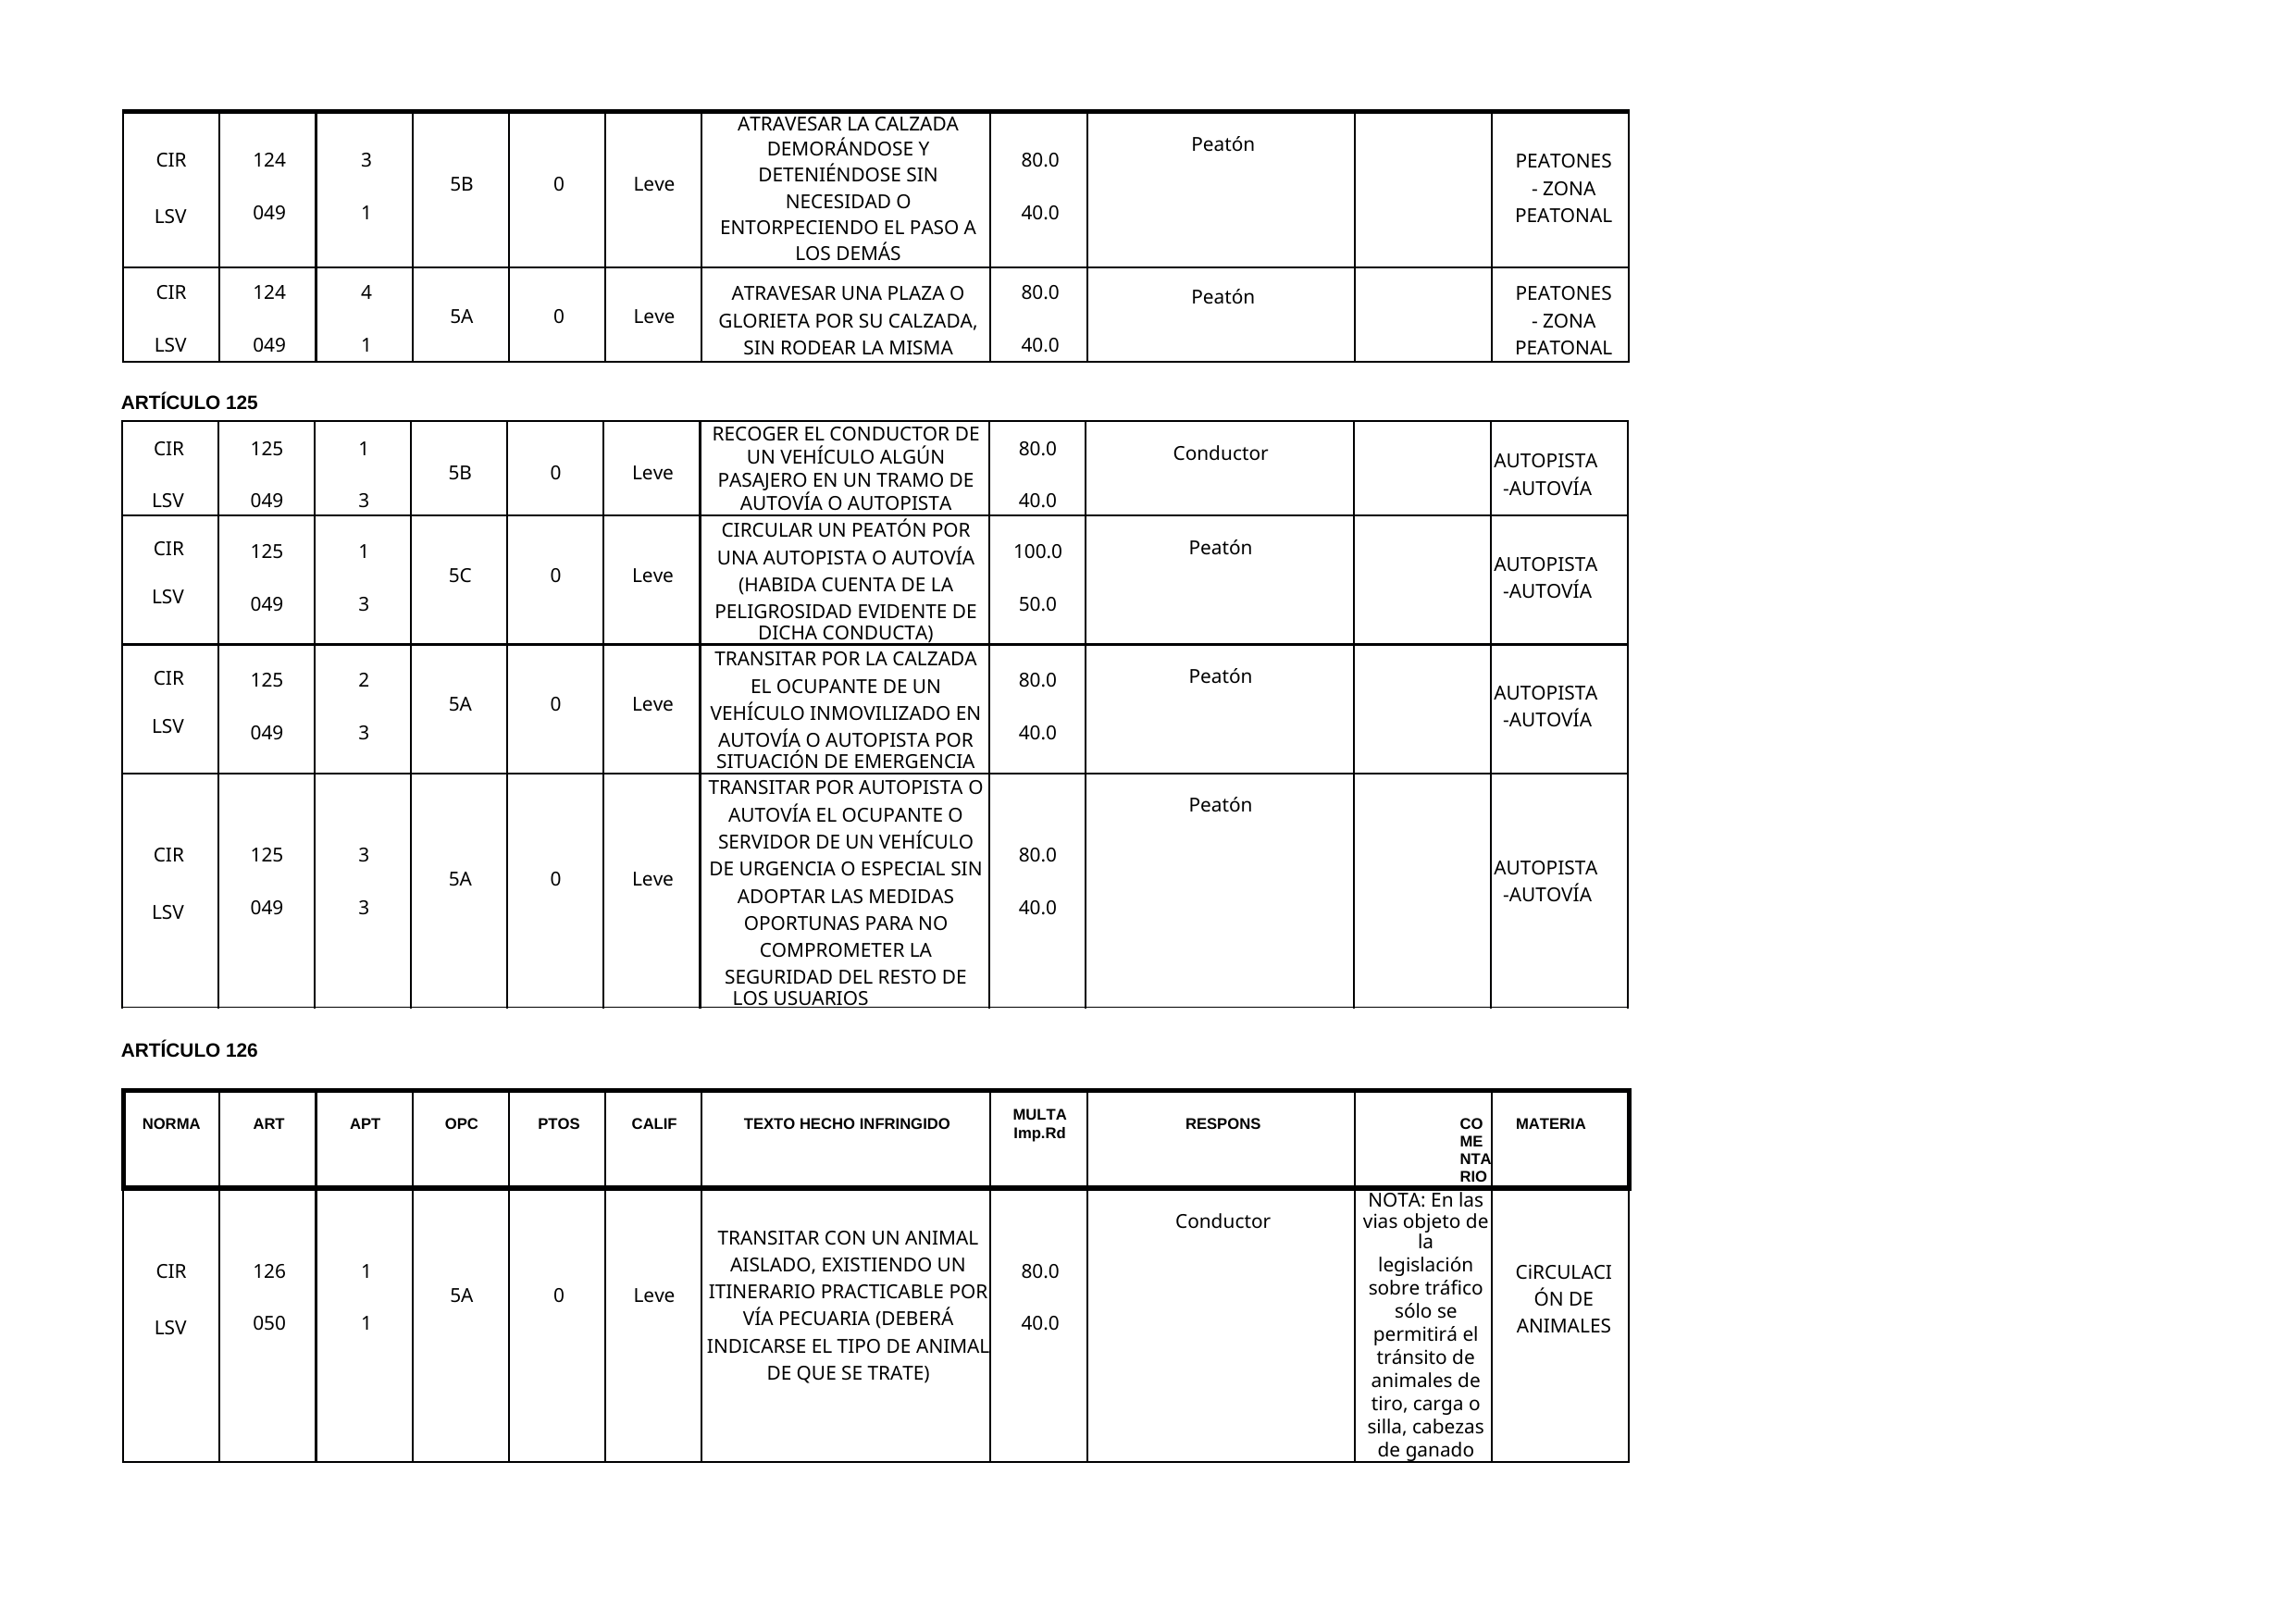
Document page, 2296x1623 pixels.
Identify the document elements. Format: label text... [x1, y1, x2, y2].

table_cell [1356, 114, 1491, 266]
text ARTÍCULO 126 [121, 1039, 2186, 1061]
table_cell AUTOPISTA -AUTOVÍA [1492, 774, 1627, 1007]
table_cell TRANSITAR POR AUTOPISTA O AUTOVÍA EL OCUPANTE O SERVIDOR DE UN VEHÍCULO DE URGENCIA O ESPECIAL SIN ADOPTAR LAS MEDIDAS OPORTUNAS PARA NO COMPROMETER LA SEGURIDAD DEL RESTO DE LOS USUARIOS [701, 774, 988, 1007]
table_cell Peatón [1086, 774, 1353, 1007]
table_header RECOGER EL CONDUCTOR DE UN VEHÍCULO ALGÚN PASAJERO EN UN TRAMO DE AUTOVÍA O AUTOPISTA [701, 422, 988, 514]
table_header MATERIA [1493, 1093, 1627, 1185]
table_cell Peatón [1086, 516, 1353, 643]
table_cell 125 049 [219, 516, 314, 643]
table_cell TRANSITAR POR LA CALZADA EL OCUPANTE DE UN VEHÍCULO INMOVILIZADO EN AUTOVÍA O AUTOPISTA POR SITUACIÓN DE EMERGENCIA [701, 646, 988, 772]
table_cell [1355, 516, 1490, 643]
table_cell Peatón [1086, 646, 1353, 772]
table_cell 2 3 [316, 646, 410, 772]
table_cell 5B [414, 114, 508, 266]
table_header 125 049 [219, 422, 314, 514]
table_cell CIR LSV [123, 516, 217, 643]
table_cell 5C [412, 516, 506, 643]
table_header NORMA [126, 1093, 218, 1185]
table_cell 0 [508, 516, 602, 643]
table_cell Peatón [1088, 114, 1354, 266]
table_cell Leve [606, 1191, 701, 1461]
table_cell [1355, 646, 1490, 772]
table_header APT [317, 1093, 412, 1185]
table_cell Leve [604, 516, 699, 643]
table_cell CIR LSV [123, 774, 217, 1007]
table_cell CiRCULACI ÓN DE ANIMALES [1493, 1191, 1628, 1461]
table_header CALIF [606, 1093, 701, 1185]
table_cell NOTA: En las vias objeto de la legislación sobre tráfico sólo se permitirá el tránsito de animales de tiro, carga o silla, cabezas de ganado [1356, 1191, 1491, 1461]
table_cell 80.0 40.0 [990, 774, 1085, 1007]
table_cell 3 1 [317, 114, 412, 266]
table_cell 0 [510, 114, 604, 266]
table_cell AUTOPISTA -AUTOVÍA [1492, 516, 1627, 643]
table_cell CIRCULAR UN PEATÓN POR UNA AUTOPISTA O AUTOVÍA (HABIDA CUENTA DE LA PELIGROSIDAD EVIDENTE DE DICHA CONDUCTA) [701, 516, 988, 643]
text ARTÍCULO 125 [121, 391, 2186, 414]
table_header ART [220, 1093, 315, 1185]
table_cell 0 [510, 1191, 604, 1461]
table_cell Leve [606, 114, 701, 266]
table_cell 80.0 40.0 [990, 646, 1085, 772]
table_cell [1355, 774, 1490, 1007]
table_cell 5A [412, 646, 506, 772]
table_header [1355, 422, 1490, 514]
table_header CIR LSV [123, 422, 217, 514]
table_cell 1 1 [317, 1191, 412, 1461]
table_cell Conductor [1088, 1191, 1354, 1461]
table_header TEXTO HECHO INFRINGIDO [702, 1093, 989, 1185]
table_cell Leve [604, 774, 699, 1007]
table_cell 5A [414, 1191, 508, 1461]
table_header AUTOPISTA -AUTOVÍA [1492, 422, 1627, 514]
table_cell ATRAVESAR LA CALZADA DEMORÁNDOSE Y DETENIÉNDOSE SIN NECESIDAD O ENTORPECIENDO EL PASO A LOS DEMÁS [702, 114, 989, 266]
table_cell 0 [508, 774, 602, 1007]
table_cell 80.0 40.0 [991, 114, 1086, 266]
table_cell TRANSITAR CON UN ANIMAL AISLADO, EXISTIENDO UN ITINERARIO PRACTICABLE POR VÍA PECUARIA (DEBERÁ INDICARSE EL TIPO DE ANIMAL DE QUE SE TRATE) [702, 1191, 989, 1461]
table_cell 126 050 [220, 1191, 315, 1461]
table_cell 0 [510, 268, 604, 360]
table_cell 5A [412, 774, 506, 1007]
table_cell 5A [414, 268, 508, 360]
table_header MULTA Imp.Rd [991, 1093, 1086, 1185]
table_header PTOS [510, 1093, 604, 1185]
table_cell 125 049 [219, 646, 314, 772]
table_header 80.0 40.0 [990, 422, 1085, 514]
table_cell 1 3 [316, 516, 410, 643]
table_header 1 3 [316, 422, 410, 514]
table_cell ATRAVESAR UNA PLAZA O GLORIETA POR SU CALZADA, SIN RODEAR LA MISMA [702, 268, 989, 360]
table_header COMENTARIO [1356, 1093, 1491, 1185]
table_cell CIR LSV [124, 1191, 218, 1461]
table_cell 124 049 [220, 268, 315, 360]
table_cell 80.0 40.0 [991, 268, 1086, 360]
table_header RESPONS [1088, 1093, 1354, 1185]
table_cell CIR LSV [123, 646, 217, 772]
table_header OPC [414, 1093, 508, 1185]
table_cell Peatón [1088, 268, 1354, 360]
table_cell 80.0 40.0 [991, 1191, 1086, 1461]
table_cell Leve [604, 646, 699, 772]
table_cell 100.0 50.0 [990, 516, 1085, 643]
table_header 0 [508, 422, 602, 514]
table_cell Leve [606, 268, 701, 360]
table_cell 4 1 [317, 268, 412, 360]
table_header Conductor [1086, 422, 1353, 514]
table_cell 0 [508, 646, 602, 772]
table_header Leve [604, 422, 699, 514]
table_cell AUTOPISTA -AUTOVÍA [1492, 646, 1627, 772]
table_cell PEATONES - ZONA PEATONAL [1493, 268, 1628, 360]
table_cell 3 3 [316, 774, 410, 1007]
table_cell [1356, 268, 1491, 360]
table_cell CIR LSV [124, 114, 218, 266]
table_header 5B [412, 422, 506, 514]
table_cell CIR LSV [124, 268, 218, 360]
table_cell PEATONES - ZONA PEATONAL [1493, 114, 1628, 266]
table_cell 124 049 [220, 114, 315, 266]
table_cell 125 049 [219, 774, 314, 1007]
